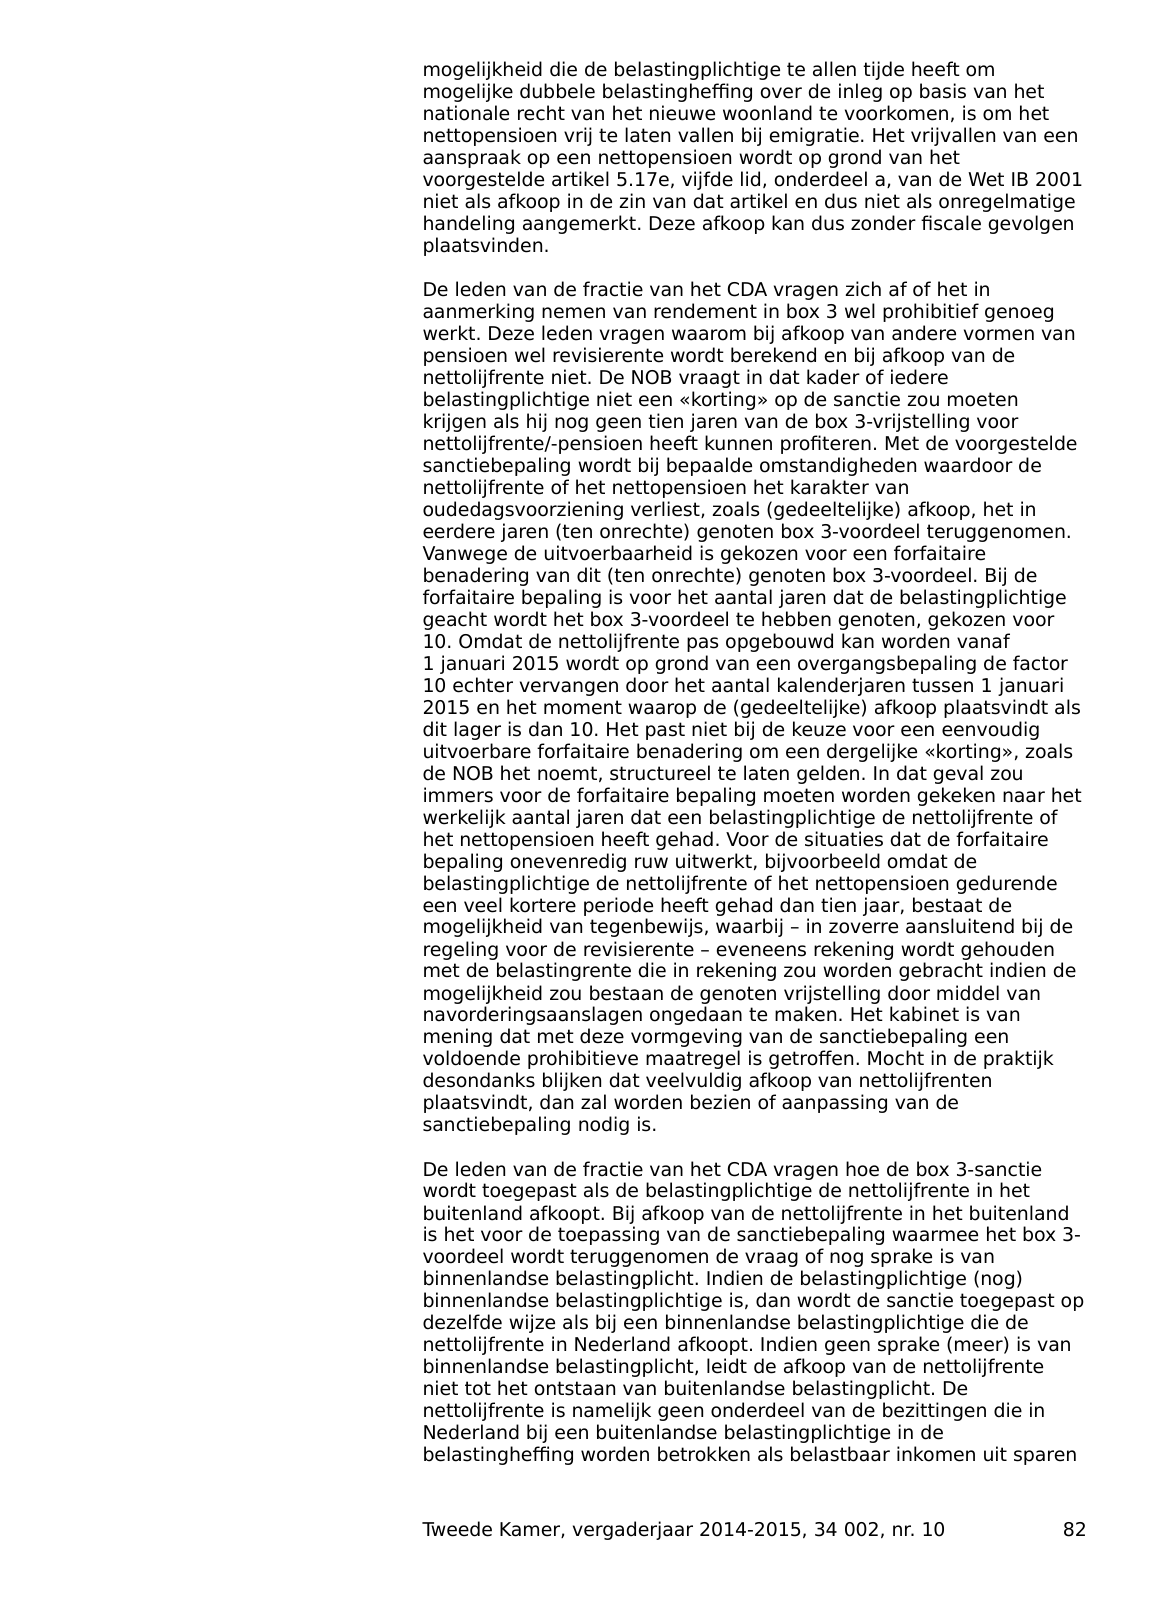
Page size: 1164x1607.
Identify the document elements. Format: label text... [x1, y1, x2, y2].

text De leden van de fractie van het CDA vragen hoe de box 3-sanctie wordt toegepast als de belastingplichtige de nettolijfrente in het buitenland afkoopt. Bij afkoop van de nettolijfrente in het buitenland is het voor de toepassing van de sanctiebepaling waarmee het box 3-voordeel wordt teruggenomen de vraag of nog sprake is van binnenlandse belastingplicht. Indien de belastingplichtige (nog) binnenlandse belastingplichtige is, dan wordt de sanctie toegepast op dezelfde wijze als bij een binnenlandse belastingplichtige die de nettolijfrente in Nederland afkoopt. Indien geen sprake (meer) is van binnenlandse belastingplicht, leidt de afkoop van de nettolijfrente niet tot het ontstaan van buitenlandse belastingplicht. De nettolijfrente is namelijk geen onderdeel van de bezittingen die in Nederland bij een buitenlandse belastingplichtige in de belastingheffing worden betrokken als belastbaar inkomen uit sparen [422, 1158, 1087, 1466]
text De leden van de fractie van het CDA vragen zich af of het in aanmerking nemen van rendement in box 3 wel prohibitief genoeg werkt. Deze leden vragen waarom bij afkoop van andere vormen van pensioen wel revisierente wordt berekend en bij afkoop van de nettolijfrente niet. De NOB vraagt in dat kader of iedere belastingplichtige niet een «korting» op de sanctie zou moeten krijgen als hij nog geen tien jaren van de box 3-vrijstelling voor nettolijfrente/-pensioen heeft kunnen profiteren. Met de voorgestelde sanctiebepaling wordt bij bepaalde omstandigheden waardoor de nettolijfrente of het nettopensioen het karakter van oudedagsvoorziening verliest, zoals (gedeeltelijke) afkoop, het in eerdere jaren (ten onrechte) genoten box 3-voordeel teruggenomen. Vanwege de uitvoerbaarheid is gekozen voor een forfaitaire benadering van dit (ten onrechte) genoten box 3-voordeel. Bij de forfaitaire bepaling is voor het aantal jaren dat de belastingplichtige geacht wordt het box 3-voordeel te hebben genoten, gekozen voor 10. Omdat de nettolijfrente pas opgebouwd kan worden vanaf 1 januari 2015 wordt op grond van een overgangsbepaling de factor 10 echter vervangen door het aantal kalenderjaren tussen 1 januari 2015 en het moment waarop de (gedeeltelijke) afkoop plaatsvindt als dit lager is dan 10. Het past niet bij de keuze voor een eenvoudig uitvoerbare forfaitaire benadering om een dergelijke «korting», zoals de NOB het noemt, structureel te laten gelden. In dat geval zou immers voor de forfaitaire bepaling moeten worden gekeken naar het werkelijk aantal jaren dat een belastingplichtige de nettolijfrente of het nettopensioen heeft gehad. Voor de situaties dat de forfaitaire bepaling onevenredig ruw uitwerkt, bijvoorbeeld omdat de belastingplichtige de nettolijfrente of het nettopensioen gedurende een veel kortere periode heeft gehad dan tien jaar, bestaat de mogelijkheid van tegenbewijs, waarbij – in zoverre aansluitend bij de regeling voor de revisierente – eveneens rekening wordt gehouden met de belastingrente die in rekening zou worden gebracht indien de mogelijkheid zou bestaan de genoten vrijstelling door middel van navorderingsaanslagen ongedaan te maken. Het kabinet is van mening dat met deze vormgeving van de sanctiebepaling een voldoende prohibitieve maatregel is getroffen. Mocht in de praktijk desondanks blijken dat veelvuldig afkoop van nettolijfrenten plaatsvindt, dan zal worden bezien of aanpassing van de sanctiebepaling nodig is. [422, 279, 1087, 1136]
text mogelijkheid die de belastingplichtige te allen tijde heeft om mogelijke dubbele belastingheffing over de inleg op basis van het nationale recht van het nieuwe woonland te voorkomen, is om het nettopensioen vrij te laten vallen bij emigratie. Het vrijvallen van een aanspraak op een nettopensioen wordt op grond van het voorgestelde artikel 5.17e, vijfde lid, onderdeel a, van de Wet IB 2001 niet als afkoop in de zin van dat artikel en dus niet als onregelmatige handeling aangemerkt. Deze afkoop kan dus zonder fiscale gevolgen plaatsvinden. [422, 59, 1087, 257]
